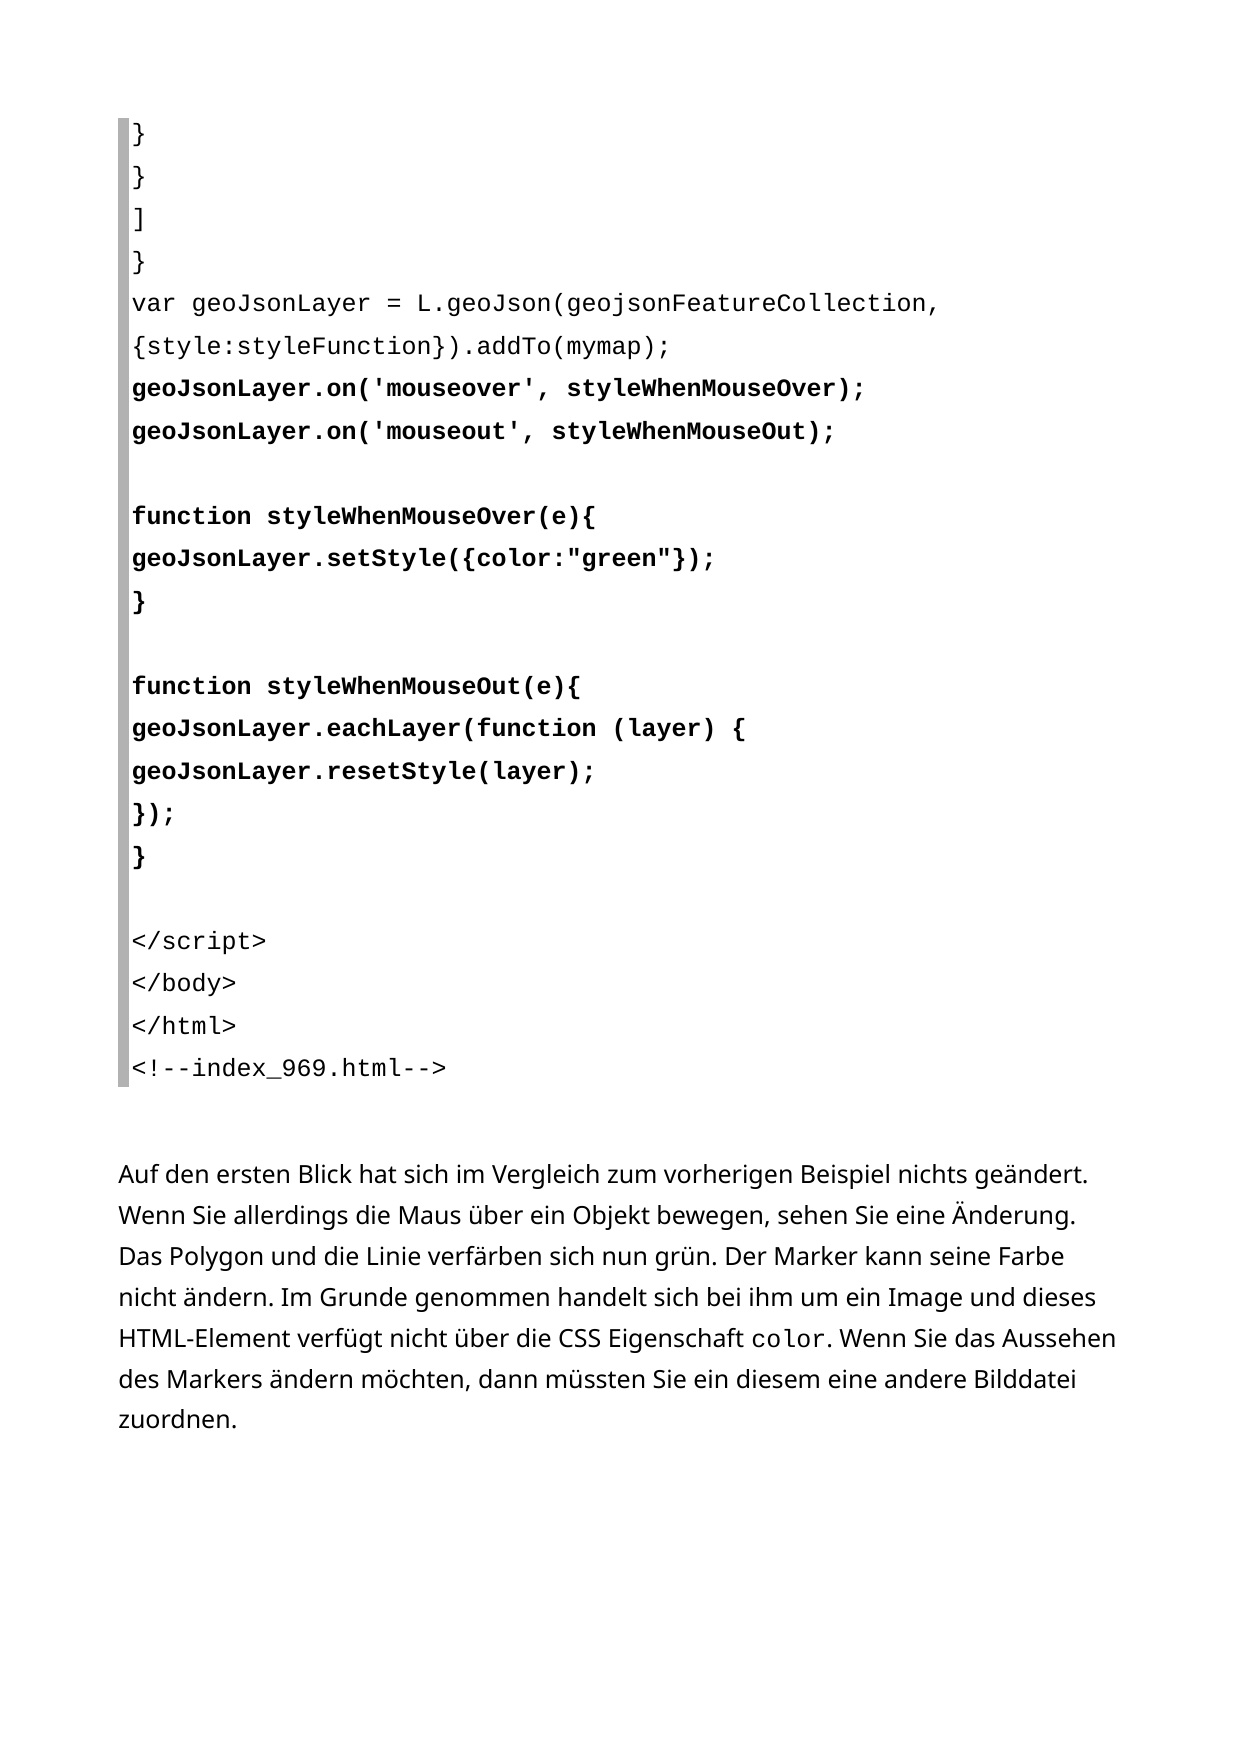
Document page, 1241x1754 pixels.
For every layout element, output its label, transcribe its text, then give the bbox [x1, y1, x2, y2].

text var geoJsonLayer = L.geoJson(geojsonFeatureCollection,{style:styleFunction}).addTo(mymap); [129, 288, 1122, 362]
text geoJsonLayer.on('mouseover', styleWhenMouseOver); [129, 373, 1122, 404]
text geoJsonLayer.eachLayer(function (layer) { [129, 713, 1122, 744]
text </script> [129, 926, 1122, 957]
text } [129, 118, 1122, 149]
text geoJsonLayer.setStyle({color:"green"}); [129, 543, 1122, 574]
text <!--index_969.html--> [129, 1053, 1122, 1087]
text } [129, 161, 1122, 192]
text }); [129, 798, 1122, 829]
text } [129, 841, 1122, 872]
text </body> [129, 968, 1122, 999]
text geoJsonLayer.resetStyle(layer); [129, 756, 1122, 787]
text Auf den ersten Blick hat sich im Vergleich zum vorherigen Beispiel nichts geändert. Wenn Sie allerdings die Maus über ein Objekt bewegen, sehen Sie eine Änderung. Das Polygon und die Linie verfärben sich nun grün. Der Marker kann seine Farbe nicht ändern. Im Grunde genommen handelt sich bei ihm um ein Image und dieses HTML-Element verfügt nicht über die CSS Eigenschaft color. Wenn Sie das Aussehen des Markers ändern möchten, dann müssten Sie ein diesem eine andere Bilddatei zuordnen. [118, 1157, 1122, 1436]
text ] [129, 203, 1122, 234]
text function styleWhenMouseOut(e){ [129, 671, 1122, 702]
text </html> [129, 1011, 1122, 1042]
text geoJsonLayer.on('mouseout', styleWhenMouseOut); [129, 416, 1122, 447]
text function styleWhenMouseOver(e){ [129, 501, 1122, 532]
text } [129, 246, 1122, 277]
text } [129, 586, 1122, 617]
